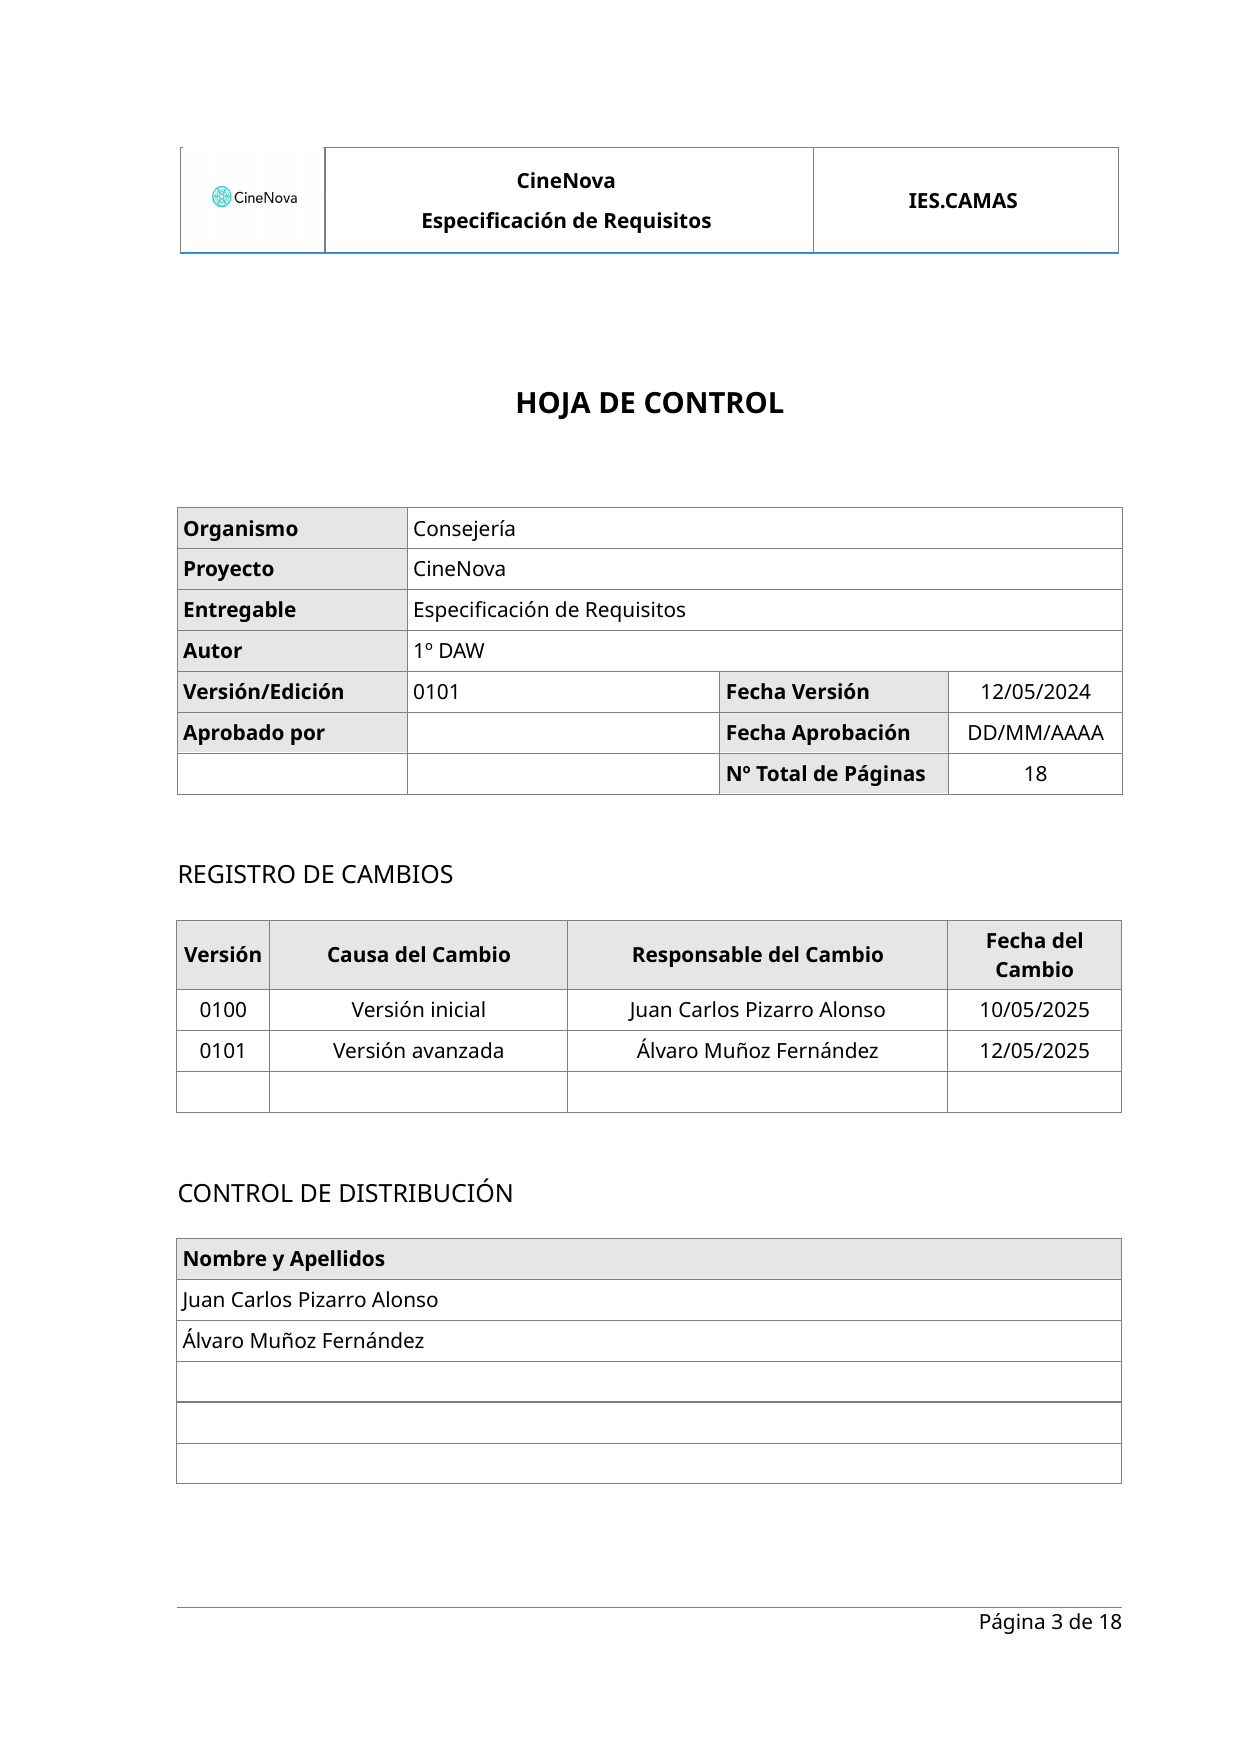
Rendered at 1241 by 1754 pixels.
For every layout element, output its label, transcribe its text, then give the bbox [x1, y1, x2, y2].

text REGISTRO DE CAMBIOS [177, 857, 1122, 891]
table_cell 12/05/2024 [949, 672, 1122, 712]
table_cell DD/MM/AAAA [949, 713, 1122, 752]
table_cell 0101 [177, 1031, 269, 1071]
table_cell Álvaro Muñoz Fernández [568, 1031, 947, 1071]
table_header Nombre y Apellidos [177, 1239, 1121, 1279]
table_cell 0100 [177, 990, 269, 1030]
table_cell Especificación de Requisitos [408, 590, 1122, 630]
table_header Versión [177, 921, 269, 989]
table_cell Autor [178, 631, 407, 671]
table_cell Versión avanzada [270, 1031, 567, 1071]
table_cell CineNova [408, 549, 1122, 589]
table_header Fecha del Cambio [948, 921, 1121, 989]
table_cell [177, 1403, 1121, 1442]
table_cell Juan Carlos Pizarro Alonso [568, 990, 947, 1030]
table_cell 1º DAW [408, 631, 1122, 671]
table_cell [408, 754, 719, 793]
table_cell [568, 1072, 947, 1112]
picture [183, 147, 324, 246]
table_cell Versión inicial [270, 990, 567, 1030]
table_cell Aprobado por [178, 713, 407, 752]
table_cell [948, 1072, 1121, 1112]
table_cell Entregable [178, 590, 407, 630]
table_cell Proyecto [178, 549, 407, 589]
table_cell 16 [949, 754, 1122, 793]
table_cell [177, 1444, 1121, 1483]
table_cell Fecha Aprobación [720, 713, 948, 752]
table_header Causa del Cambio [270, 921, 567, 989]
table_header Consejería [408, 508, 1122, 548]
table_cell Fecha Versión [720, 672, 948, 712]
table_cell [177, 1362, 1121, 1401]
table_cell Versión/Edición [178, 672, 407, 712]
table_cell 0101 [408, 672, 719, 712]
table_cell [177, 1072, 269, 1112]
table_cell 12/05/2025 [948, 1031, 1121, 1071]
table_header Organismo [178, 508, 407, 548]
text HOJA DE CONTROL [177, 382, 1122, 422]
table_cell Nº Total de Páginas [720, 754, 948, 793]
table_cell [408, 713, 719, 752]
table_cell [270, 1072, 567, 1112]
table_cell 10/05/2025 [948, 990, 1121, 1030]
table_cell Álvaro Muñoz Fernández [177, 1321, 1121, 1361]
text CONTROL DE DISTRIBUCIÓN [177, 1175, 1122, 1209]
table_cell [178, 754, 407, 793]
table_cell Juan Carlos Pizarro Alonso [177, 1280, 1121, 1319]
table_header Responsable del Cambio [568, 921, 947, 989]
